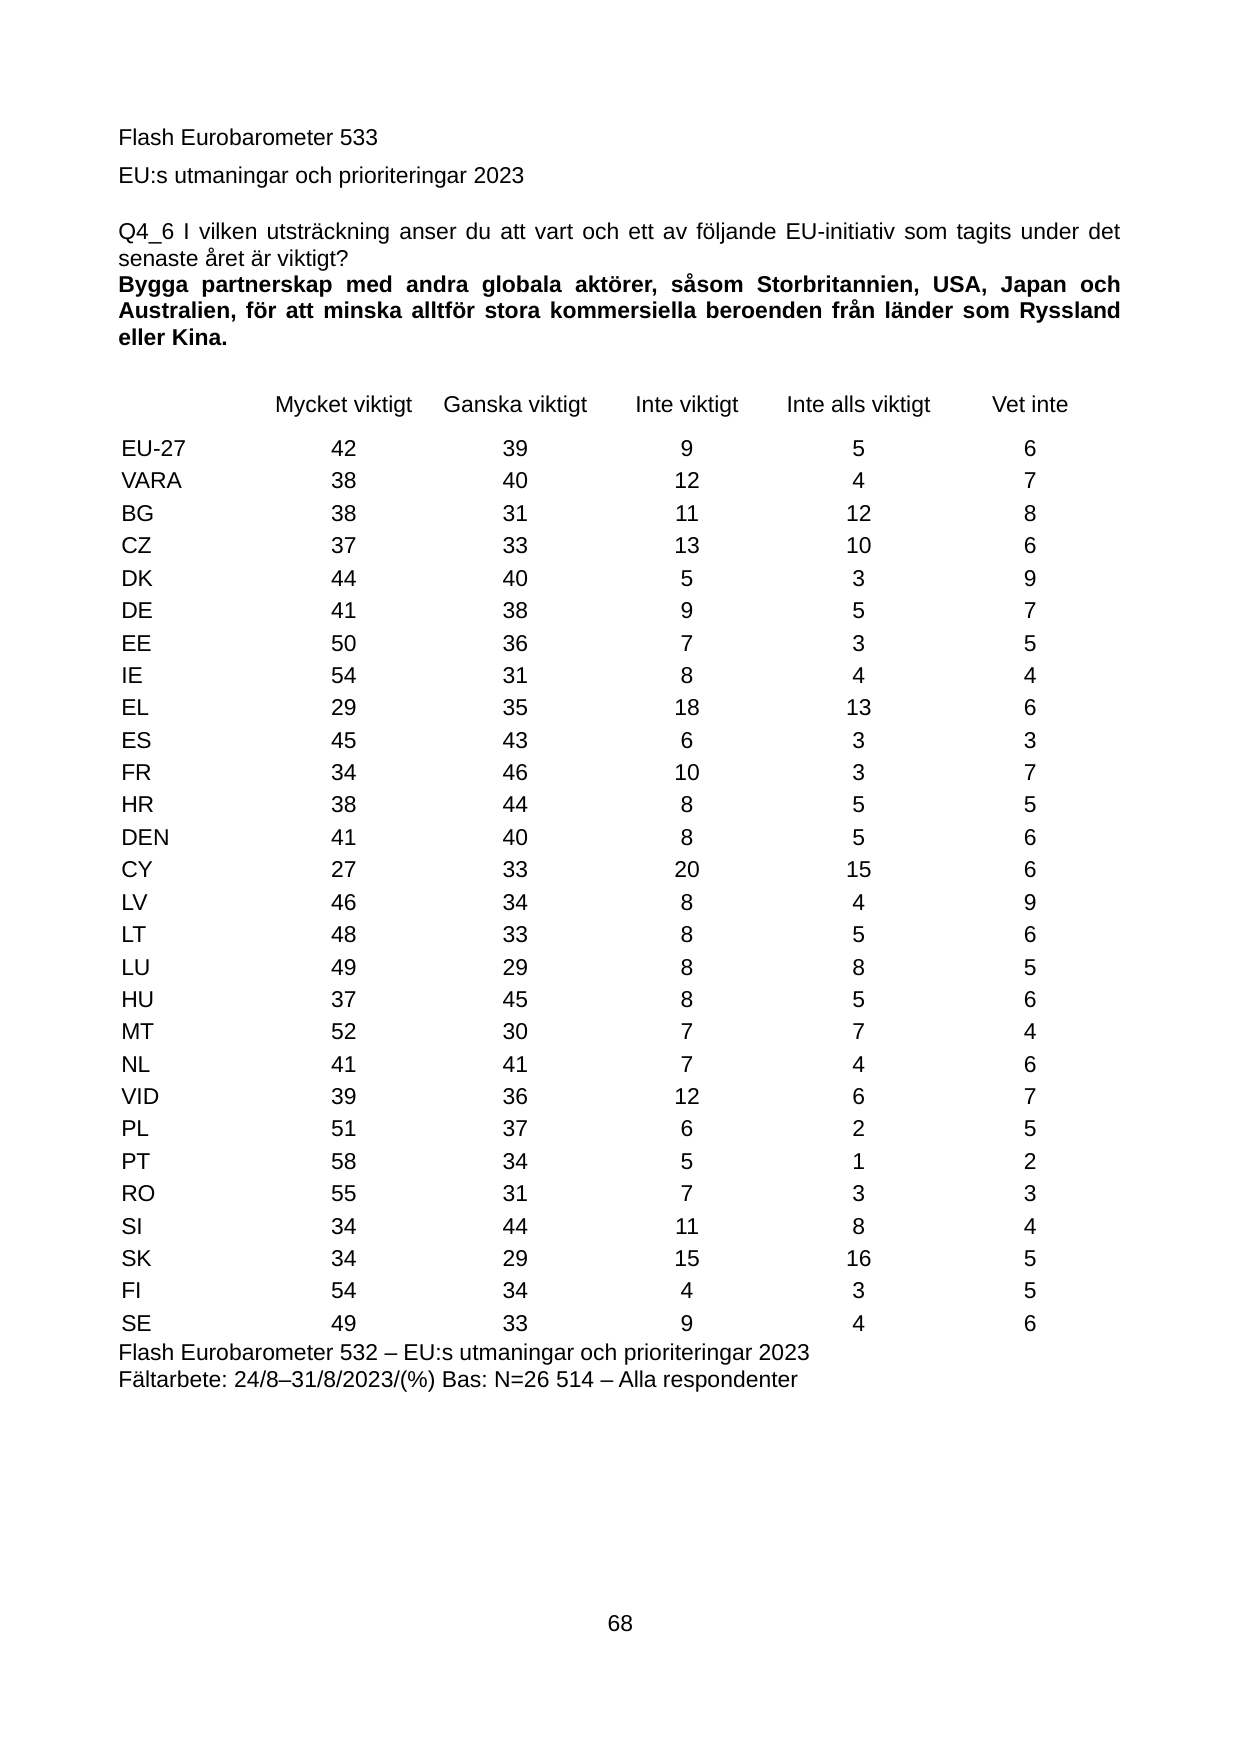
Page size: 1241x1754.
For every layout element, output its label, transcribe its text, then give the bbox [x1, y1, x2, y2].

table_cell 6 [944, 529, 1116, 562]
table_cell 5 [944, 626, 1116, 659]
table_cell RO [118, 1177, 258, 1209]
table_cell 5 [601, 562, 773, 594]
table_cell 10 [601, 756, 773, 788]
table_cell 37 [258, 529, 429, 562]
table_cell 6 [944, 691, 1116, 724]
table_cell 5 [944, 1113, 1116, 1145]
table_cell 6 [944, 918, 1116, 950]
table_cell 4 [773, 1307, 944, 1339]
table_cell 34 [258, 1210, 429, 1242]
table_cell HR [118, 789, 258, 821]
table_cell 43 [429, 724, 601, 756]
table_cell 20 [601, 853, 773, 886]
table_cell 34 [429, 1274, 601, 1307]
table_cell 41 [258, 1048, 429, 1080]
table_cell CZ [118, 529, 258, 562]
table_cell 30 [429, 1015, 601, 1048]
table_cell 4 [773, 1048, 944, 1080]
table_cell 40 [429, 562, 601, 594]
table_cell SE [118, 1307, 258, 1339]
table_cell 46 [258, 886, 429, 918]
table_cell 5 [773, 432, 944, 464]
table_cell 8 [601, 659, 773, 691]
table_cell 2 [773, 1113, 944, 1145]
table_cell EE [118, 626, 258, 659]
table_cell 4 [773, 465, 944, 497]
table_header Ganska viktigt [429, 376, 601, 432]
table_cell SK [118, 1242, 258, 1274]
table_cell 36 [429, 1080, 601, 1112]
table_cell 6 [944, 983, 1116, 1015]
table_cell 54 [258, 1274, 429, 1307]
table_cell NL [118, 1048, 258, 1080]
table_cell DEN [118, 821, 258, 853]
table_cell 6 [944, 1048, 1116, 1080]
table_cell 5 [601, 1145, 773, 1177]
table_header Mycket viktigt [258, 376, 429, 432]
table_cell 3 [773, 756, 944, 788]
table_cell LT [118, 918, 258, 950]
table_cell 9 [601, 1307, 773, 1339]
table_cell 7 [773, 1015, 944, 1048]
table_cell 12 [601, 465, 773, 497]
table_cell 44 [429, 789, 601, 821]
table_cell BG [118, 497, 258, 529]
table_cell 13 [601, 529, 773, 562]
table_cell DE [118, 594, 258, 626]
table_cell 46 [429, 756, 601, 788]
text Flash Eurobarometer 532 – EU:s utmaningar och prioriteringar 2023 [118, 1339, 1122, 1366]
text Bygga partnerskap med andra globala aktörer, såsom Storbritannien, USA, Japan och Australien, för att minska alltför stora kommersiella beroenden från länder som Ryssland eller Kina. [118, 271, 1122, 350]
table_cell 4 [944, 1015, 1116, 1048]
table_cell HU [118, 983, 258, 1015]
table_cell 15 [773, 853, 944, 886]
table_cell 6 [773, 1080, 944, 1112]
table_cell CY [118, 853, 258, 886]
table_cell 49 [258, 950, 429, 983]
table_cell 11 [601, 1210, 773, 1242]
table_cell 3 [944, 724, 1116, 756]
table_cell 37 [429, 1113, 601, 1145]
table_cell 7 [944, 465, 1116, 497]
table_cell 31 [429, 659, 601, 691]
table_cell 36 [429, 626, 601, 659]
table_cell 5 [944, 1242, 1116, 1274]
table_cell 42 [258, 432, 429, 464]
table_cell 1 [773, 1145, 944, 1177]
table_cell 51 [258, 1113, 429, 1145]
table_cell 33 [429, 918, 601, 950]
table_cell PL [118, 1113, 258, 1145]
table_cell 33 [429, 853, 601, 886]
table_cell 7 [601, 1177, 773, 1209]
table_cell 3 [773, 1274, 944, 1307]
table_cell 6 [944, 853, 1116, 886]
table_cell 54 [258, 659, 429, 691]
table_cell 29 [429, 1242, 601, 1274]
table_cell EU-27 [118, 432, 258, 464]
table_cell 41 [429, 1048, 601, 1080]
table_cell 9 [601, 594, 773, 626]
table_cell 16 [773, 1242, 944, 1274]
table_cell ES [118, 724, 258, 756]
table_cell 4 [773, 659, 944, 691]
table_cell 31 [429, 497, 601, 529]
table_cell 38 [429, 594, 601, 626]
table_cell 8 [773, 1210, 944, 1242]
table_cell 34 [429, 886, 601, 918]
table_cell 27 [258, 853, 429, 886]
table_cell 48 [258, 918, 429, 950]
table_cell 29 [258, 691, 429, 724]
table_cell 31 [429, 1177, 601, 1209]
table_cell 7 [944, 756, 1116, 788]
table_cell 11 [601, 497, 773, 529]
table_cell 5 [773, 983, 944, 1015]
table_cell 37 [258, 983, 429, 1015]
table_cell 4 [944, 659, 1116, 691]
table_cell IE [118, 659, 258, 691]
table_cell 52 [258, 1015, 429, 1048]
table_cell 55 [258, 1177, 429, 1209]
table_cell 10 [773, 529, 944, 562]
table_cell 8 [601, 789, 773, 821]
table_cell 2 [944, 1145, 1116, 1177]
table_cell 12 [601, 1080, 773, 1112]
table_cell LV [118, 886, 258, 918]
table_cell 44 [258, 562, 429, 594]
table_cell 5 [773, 594, 944, 626]
table_cell 13 [773, 691, 944, 724]
table_cell 29 [429, 950, 601, 983]
table_cell 45 [258, 724, 429, 756]
table_cell 6 [944, 821, 1116, 853]
table_header Inte viktigt [601, 376, 773, 432]
text Q4_6 I vilken utsträckning anser du att vart och ett av följande EU-initiativ som tagits under det senaste året är viktigt? [118, 218, 1122, 271]
table_cell 33 [429, 529, 601, 562]
table_cell VID [118, 1080, 258, 1112]
table_cell 7 [944, 1080, 1116, 1112]
table_cell 5 [944, 950, 1116, 983]
table_cell 9 [601, 432, 773, 464]
table_cell 39 [429, 432, 601, 464]
table_cell 44 [429, 1210, 601, 1242]
table_cell 3 [944, 1177, 1116, 1209]
table_cell 41 [258, 821, 429, 853]
table_cell FI [118, 1274, 258, 1307]
table_cell VARA [118, 465, 258, 497]
table_cell 18 [601, 691, 773, 724]
table_cell 6 [601, 1113, 773, 1145]
table_header Vet inte [944, 376, 1116, 432]
table_cell DK [118, 562, 258, 594]
table_cell 5 [773, 789, 944, 821]
table_cell 5 [773, 918, 944, 950]
table_cell 8 [944, 497, 1116, 529]
table_cell 8 [601, 983, 773, 1015]
table_cell 41 [258, 594, 429, 626]
table_cell SI [118, 1210, 258, 1242]
table_cell 8 [773, 950, 944, 983]
table_cell PT [118, 1145, 258, 1177]
table_cell 4 [773, 886, 944, 918]
table_cell 7 [601, 1015, 773, 1048]
table_cell 34 [258, 1242, 429, 1274]
table_cell 39 [258, 1080, 429, 1112]
table_cell 15 [601, 1242, 773, 1274]
table_cell 4 [601, 1274, 773, 1307]
table_cell 8 [601, 886, 773, 918]
table_cell 38 [258, 497, 429, 529]
table_cell 8 [601, 918, 773, 950]
table_cell 12 [773, 497, 944, 529]
table_cell 38 [258, 789, 429, 821]
table_cell 45 [429, 983, 601, 1015]
table_cell 7 [944, 594, 1116, 626]
table_cell 49 [258, 1307, 429, 1339]
table_cell MT [118, 1015, 258, 1048]
table_cell 3 [773, 1177, 944, 1209]
table_cell LU [118, 950, 258, 983]
table_cell 8 [601, 950, 773, 983]
table_cell 9 [944, 886, 1116, 918]
table_cell 3 [773, 562, 944, 594]
table_cell 6 [944, 1307, 1116, 1339]
table_cell 3 [773, 626, 944, 659]
table_cell FR [118, 756, 258, 788]
table_cell 34 [429, 1145, 601, 1177]
table_cell 6 [944, 432, 1116, 464]
table_cell 38 [258, 465, 429, 497]
table_cell 5 [944, 1274, 1116, 1307]
table_cell 3 [773, 724, 944, 756]
table_cell 50 [258, 626, 429, 659]
text Fältarbete: 24/8–31/8/2023/(%) Bas: N=26 514 – Alla respondenter [118, 1366, 1122, 1392]
table_cell 35 [429, 691, 601, 724]
table_header [118, 376, 258, 432]
table_cell 58 [258, 1145, 429, 1177]
table_cell 40 [429, 465, 601, 497]
table_cell 34 [258, 756, 429, 788]
table_cell EL [118, 691, 258, 724]
table_cell 5 [773, 821, 944, 853]
table_cell 6 [601, 724, 773, 756]
table_cell 8 [601, 821, 773, 853]
table_cell 7 [601, 626, 773, 659]
table_cell 9 [944, 562, 1116, 594]
table_header Inte alls viktigt [773, 376, 944, 432]
table_cell 33 [429, 1307, 601, 1339]
table_cell 7 [601, 1048, 773, 1080]
table_cell 5 [944, 789, 1116, 821]
table_cell 40 [429, 821, 601, 853]
table_cell 4 [944, 1210, 1116, 1242]
